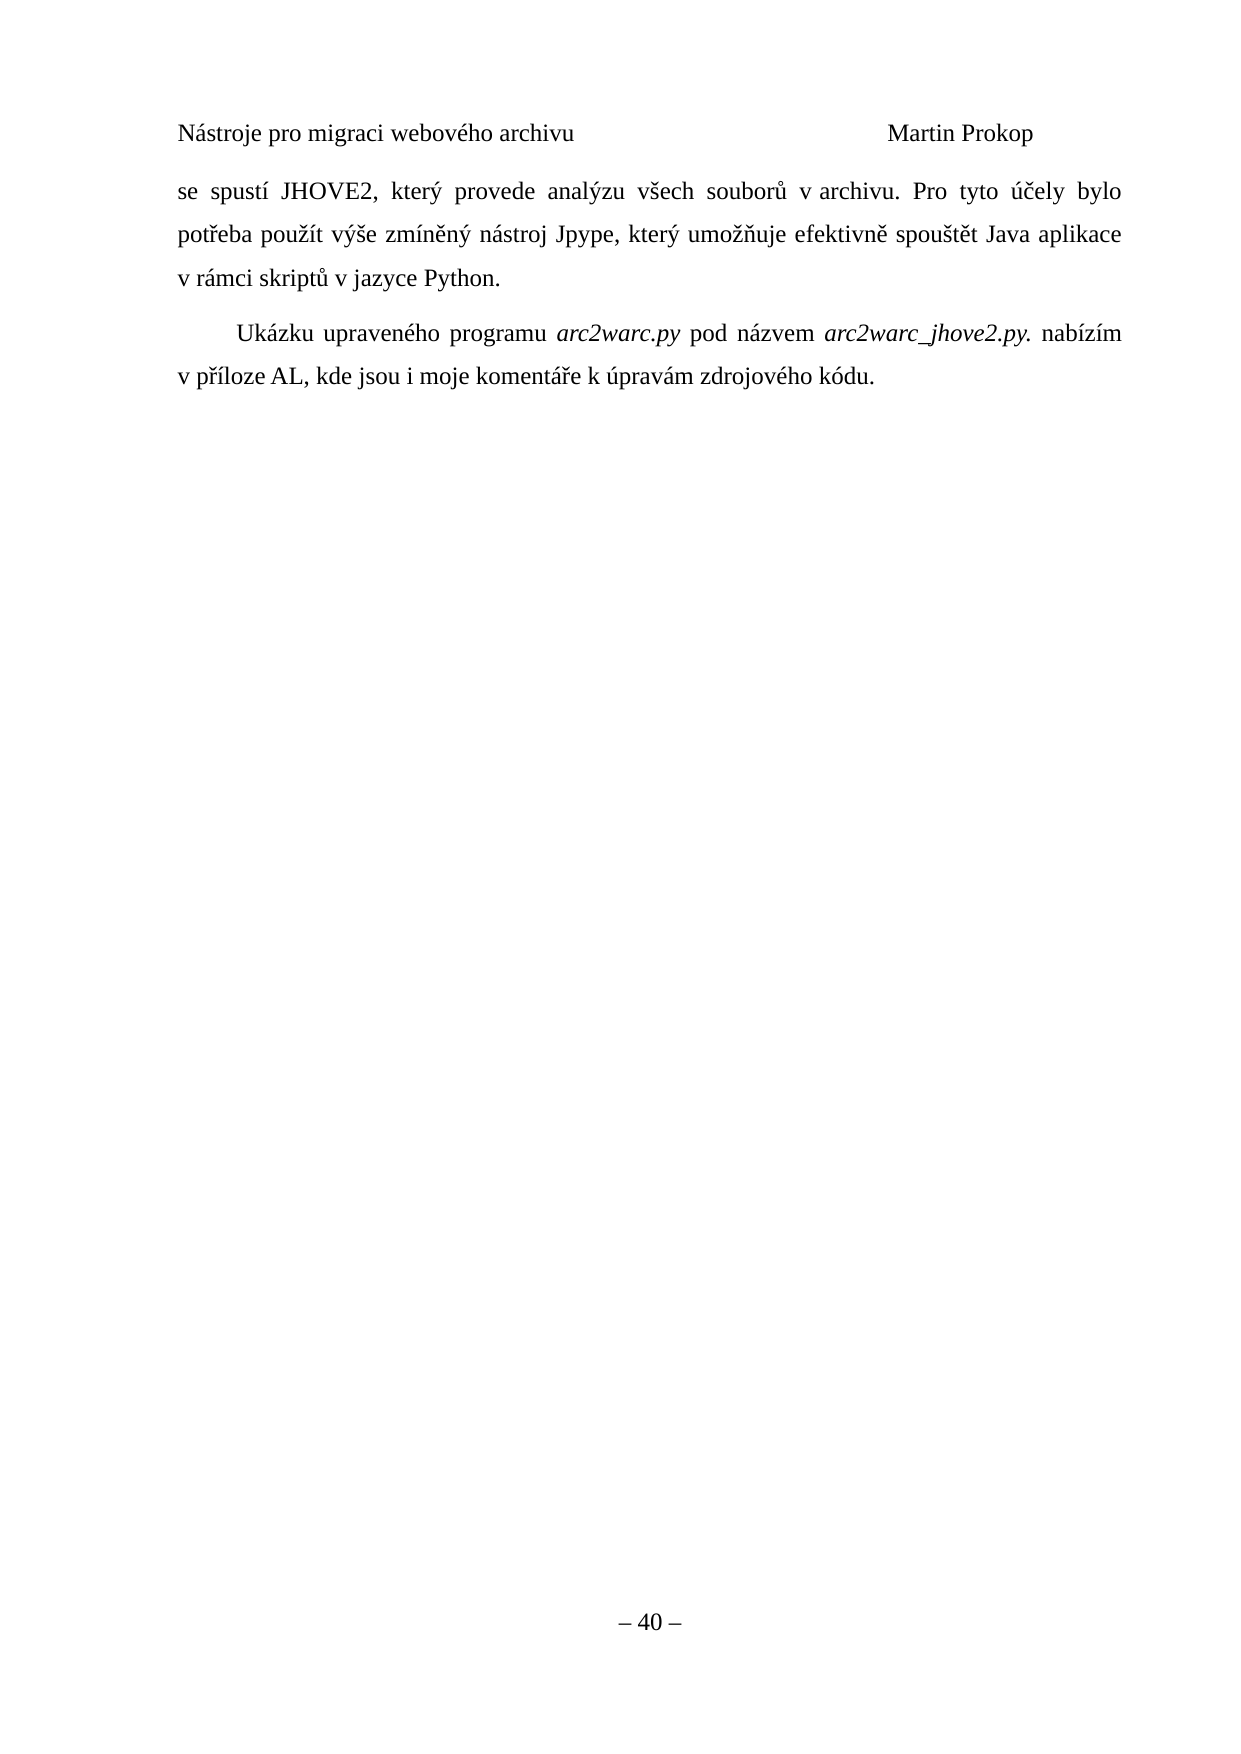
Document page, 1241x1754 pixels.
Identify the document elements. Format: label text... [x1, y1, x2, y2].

text Ukázku upraveného programu arc2warc.py pod názvem arc2warc_jhove2.py. nabízím v příloze AL, kde jsou i moje komentáře k úpravám zdrojového kódu. [177, 318, 1122, 389]
text se spustí JHOVE2, který provede analýzu všech souborů v archivu. Pro tyto účely bylo potřeba použít výše zmíněný nástroj Jpype, který umožňuje efektivně spouštět Java aplikace v rámci skriptů v jazyce Python. [177, 176, 1122, 291]
